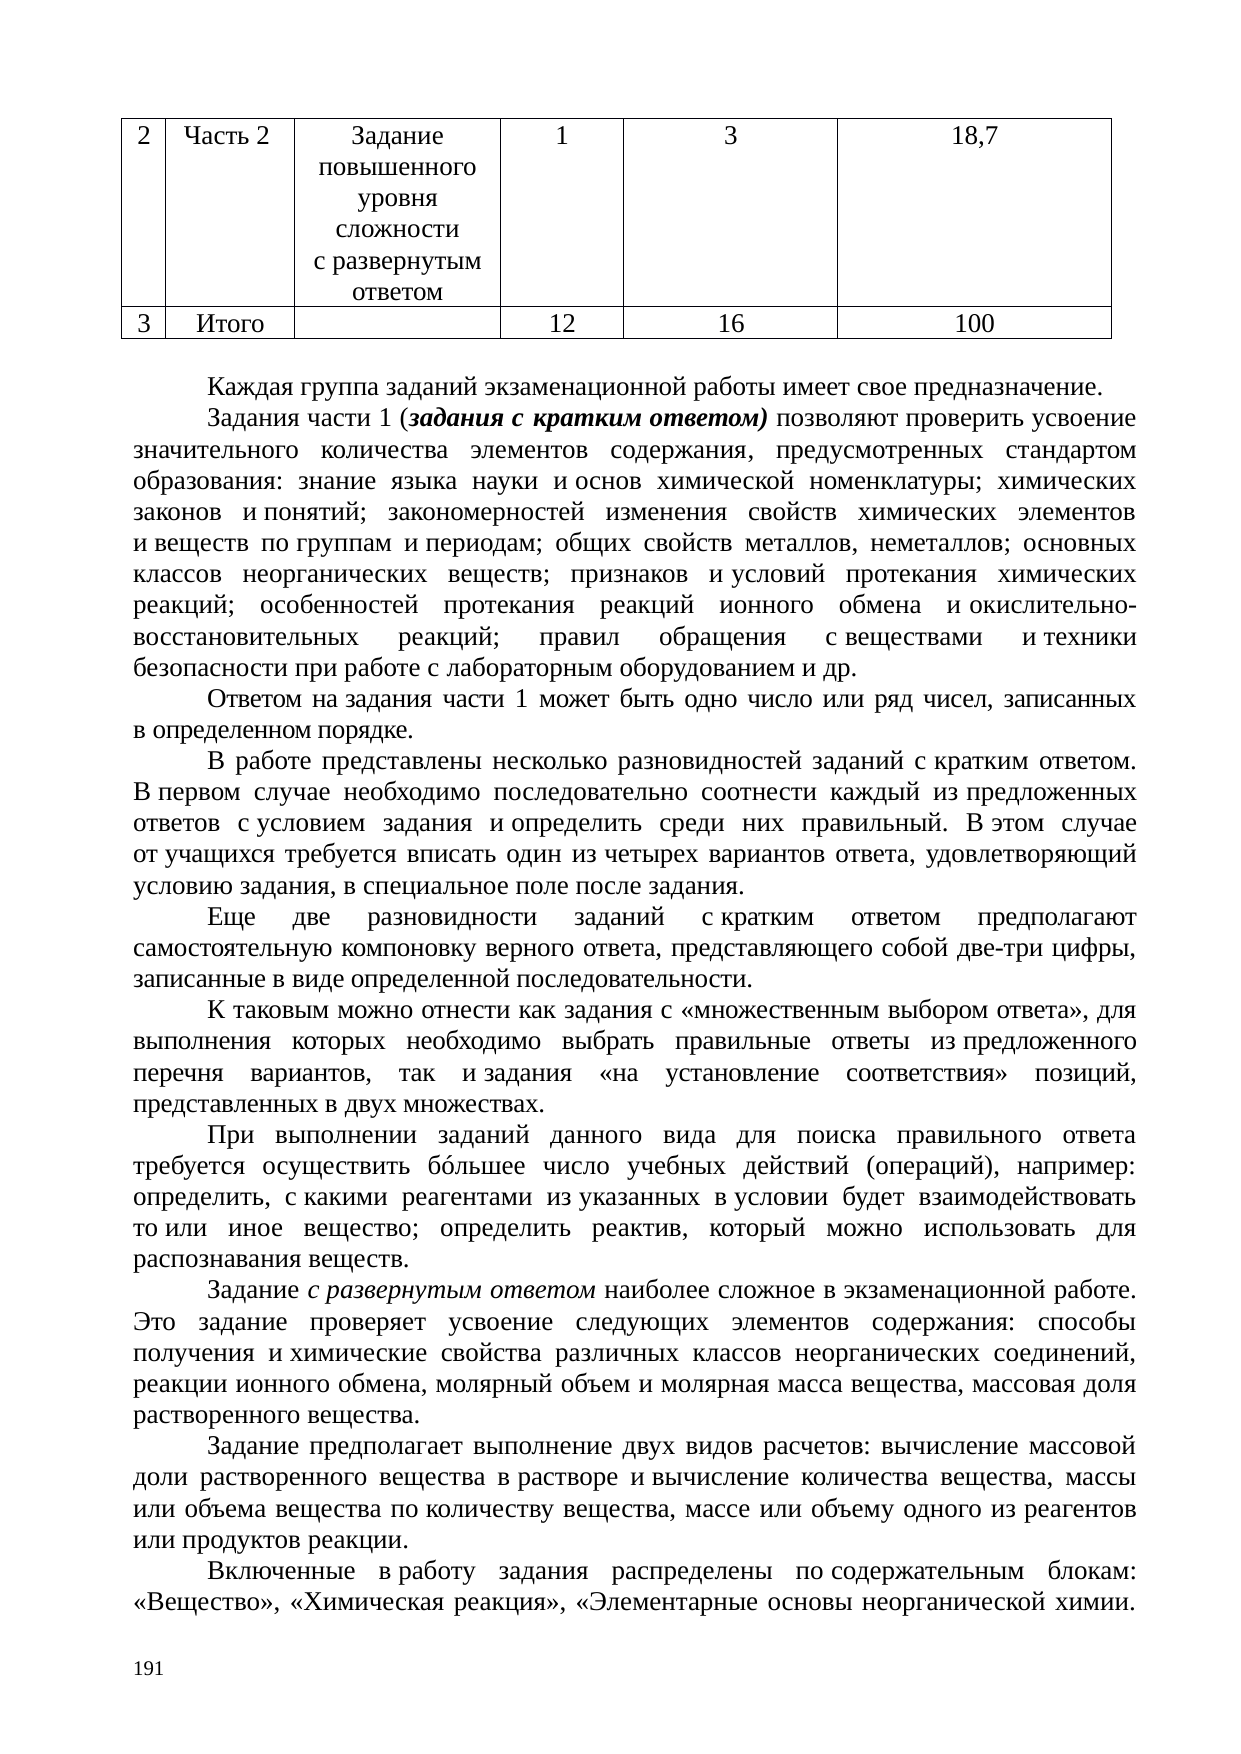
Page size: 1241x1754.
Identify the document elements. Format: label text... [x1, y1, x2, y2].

text В работе представлены несколько разновидностей заданий с кратким ответом. В первом случае необходимо последовательно соотнести каждый из предложенных ответов с условием задания и определить среди них правильный. В этом случае от учащихся требуется вписать один из четырех вариантов ответа, удовлетворяющий условию задания, в специальное поле после задания. [133, 744, 1137, 900]
table_cell 12 [501, 307, 623, 338]
table_cell 18,7 [838, 119, 1111, 306]
text Задания части 1 (задания с кратким ответом) позволяют проверить усвоение значительного количества элементов содержания, предусмотренных стандартом образования: знание языка науки и основ химической номенклатуры; химических законов и понятий; закономерностей изменения свойств химических элементов и веществ по группам и периодам; общих свойств металлов, неметаллов; основных классов неорганических веществ; признаков и условий протекания химических реакций; особенностей протекания реакций ионного обмена и окислительно-восстановительных реакций; правил обращения с веществами и техники безопасности при работе с лабораторным оборудованием и др. [133, 402, 1137, 682]
table_cell Итого [166, 307, 294, 338]
table_cell 2 [122, 119, 165, 306]
text Еще две разновидности заданий с кратким ответом предполагают самостоятельную компоновку верного ответа, представляющего собой две-три цифры, записанные в виде определенной последовательности. [133, 900, 1137, 993]
text Включенные в работу задания распределены по содержательным блокам: «Вещество», «Химическая реакция», «Элементарные основы неорганической химии. [133, 1554, 1137, 1616]
table_cell 3 [122, 307, 165, 338]
table_cell Задание повышенного уровня сложности с развернутым ответом [295, 119, 500, 306]
text Ответом на задания части 1 может быть одно число или ряд чисел, записанных в определенном порядке. [133, 682, 1137, 744]
text Задание с развернутым ответом наиболее сложное в экзаменационной работе. Это задание проверяет усвоение следующих элементов содержания: способы получения и химические свойства различных классов неорганических соединений, реакции ионного обмена, молярный объем и молярная масса вещества, массовая доля растворенного вещества. [133, 1274, 1137, 1429]
text При выполнении заданий данного вида для поиска правильного ответа требуется осуществить бóльшее число учебных действий (операций), например: определить, с какими реагентами из указанных в условии будет взаимодействовать то или иное вещество; определить реактив, который можно использовать для распознавания веществ. [133, 1118, 1137, 1274]
text Каждая группа заданий экзаменационной работы имеет свое предназначение. [133, 370, 1137, 402]
text Задание предполагает выполнение двух видов расчетов: вычисление массовой доли растворенного вещества в растворе и вычисление количества вещества, массы или объема вещества по количеству вещества, массе или объему одного из реагентов или продуктов реакции. [133, 1429, 1137, 1554]
table_cell [295, 307, 500, 338]
text К таковым можно отнести как задания с «множественным выбором ответа», для выполнения которых необходимо выбрать правильные ответы из предложенного перечня вариантов, так и задания «на установление соответствия» позиций, представленных в двух множествах. [133, 993, 1137, 1118]
table_cell 16 [624, 307, 837, 338]
table_cell 100 [838, 307, 1111, 338]
table_cell Часть 2 [166, 119, 294, 306]
table_cell 3 [624, 119, 837, 306]
table_cell 1 [501, 119, 623, 306]
